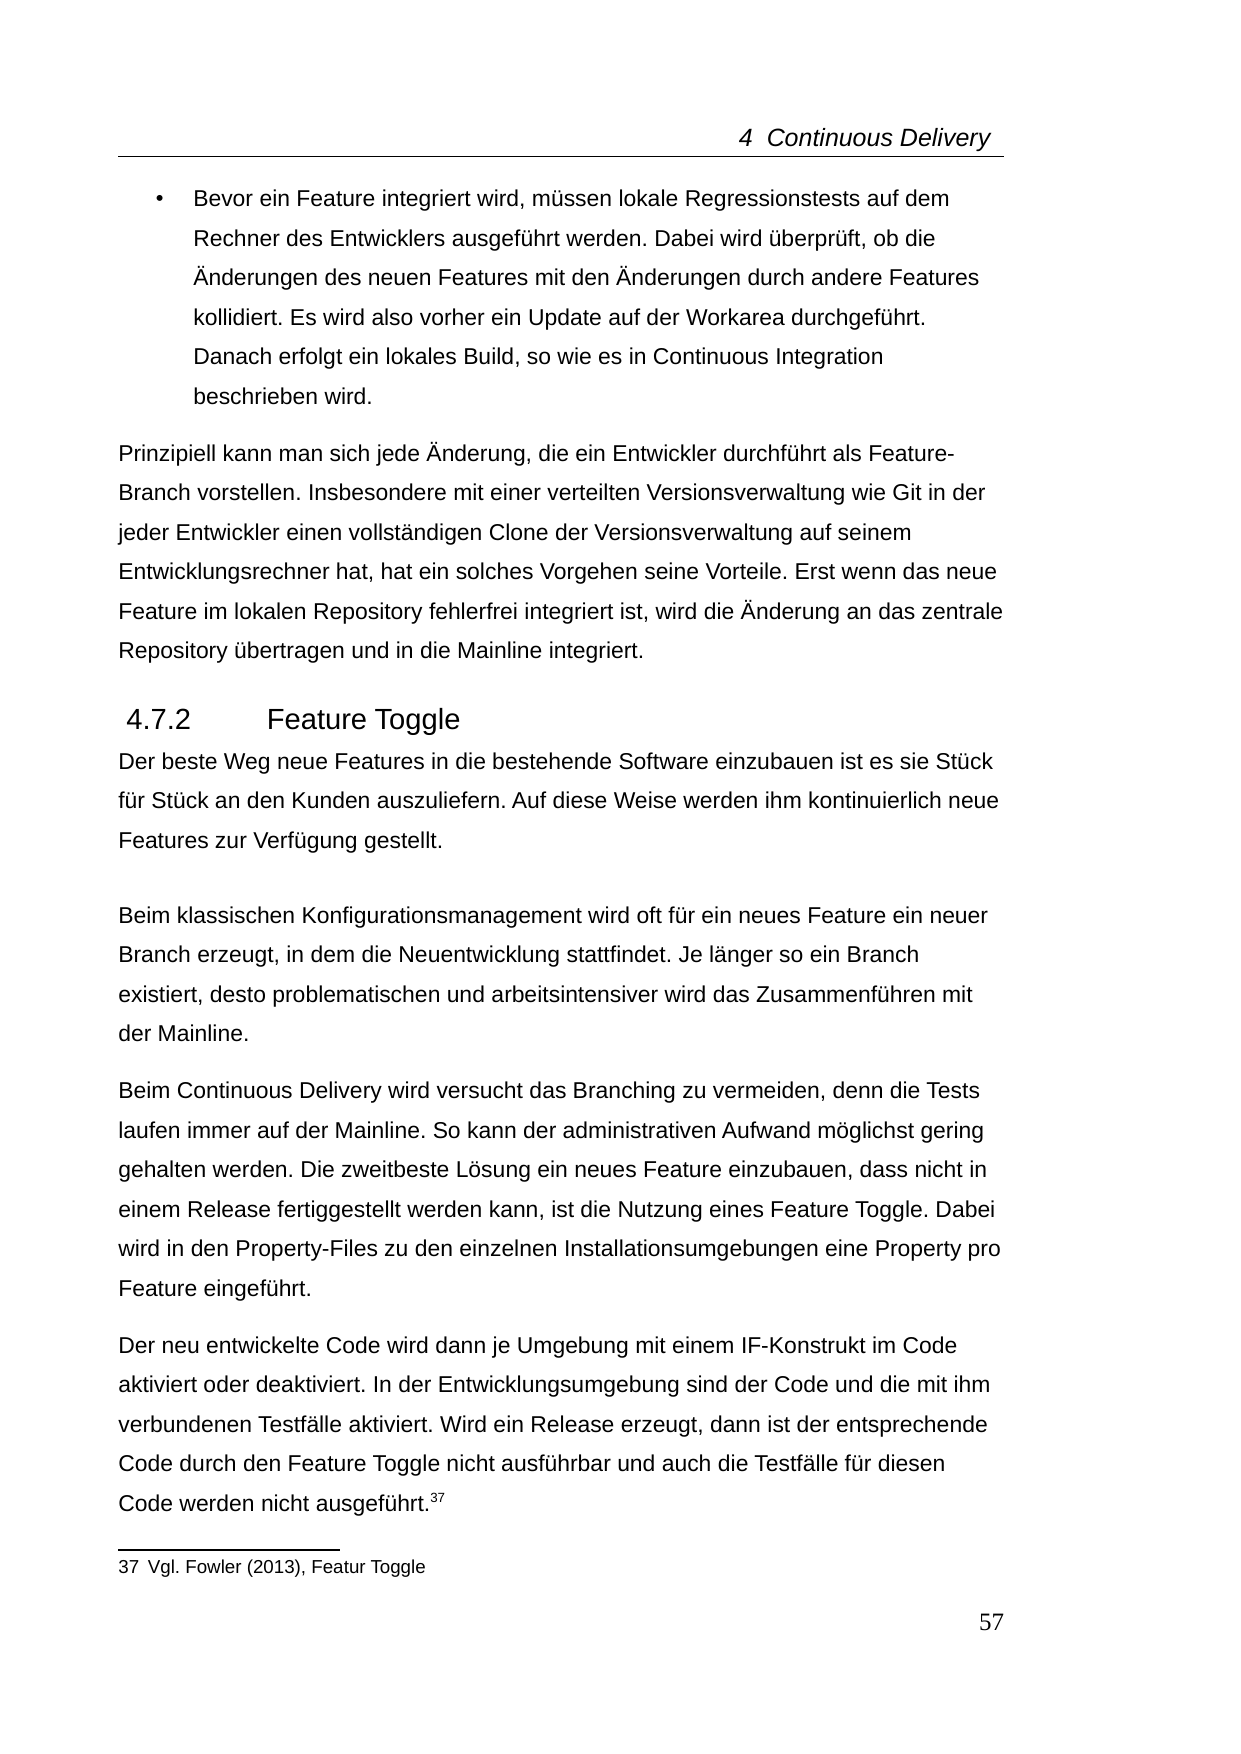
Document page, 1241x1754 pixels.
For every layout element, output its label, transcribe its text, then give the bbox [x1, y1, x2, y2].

text Prinzipiell kann man sich jede Änderung, die ein Entwickler durchführt als Feature-Branch vorstellen. Insbesondere mit einer verteilten Versionsverwaltung wie Git in der jeder Entwickler einen vollständigen Clone der Versionsverwaltung auf seinem Entwicklungsrechner hat, hat ein solches Vorgehen seine Vorteile. Erst wenn das neue Feature im lokalen Repository fehlerfrei integriert ist, wird die Änderung an das zentrale Repository übertragen und in die Mainline integriert. [118, 440, 1004, 663]
text Der beste Weg neue Features in die bestehende Software einzubauen ist es sie Stück für Stück an den Kunden auszuliefern. Auf diese Weise werden ihm kontinuierlich neue Features zur Verfügung gestellt. [118, 748, 1004, 853]
text Der neu entwickelte Code wird dann je Umgebung mit einem IF-Konstrukt im Code aktiviert oder deaktiviert. In der Entwicklungsumgebung sind der Code und die mit ihm verbundenen Testfälle aktiviert. Wird ein Release erzeugt, dann ist der entsprechende Code durch den Feature Toggle nicht ausführbar und auch die Testfälle für diesen Code werden nicht ausgeführt. [118, 1332, 1004, 1516]
subtitle Feature Toggle [118, 702, 1004, 735]
text Beim Continuous Delivery wird versucht das Branching zu vermeiden, denn die Tests laufen immer auf der Mainline. So kann der administrativen Aufwand möglichst gering gehalten werden. Die zweitbeste Lösung ein neues Feature einzubauen, dass nicht in einem Release fertiggestellt werden kann, ist die Nutzung eines Feature Toggle. Dabei wird in den Property-Files zu den einzelnen Installationsumgebungen eine Property pro Feature eingeführt. [118, 1077, 1004, 1301]
text Vgl. Fowler (2013), Featur Toggle [118, 1556, 1004, 1578]
text Beim klassischen Konfigurationsmanagement wird oft für ein neues Feature ein neuer Branch erzeugt, in dem die Neuentwicklung stattfindet. Je länger so ein Branch existiert, desto problematischen und arbeitsintensiver wird das Zusammenführen mit der Mainline. [118, 902, 1004, 1046]
list Bevor ein Feature integriert wird, müssen lokale Regressionstests auf dem Rechner des Entwicklers ausgeführt werden. Dabei wird überprüft, ob die Änderungen des neuen Features mit den Änderungen durch andere Features kollidiert. Es wird also vorher ein Update auf der Workarea durchgeführt. Danach erfolgt ein lokales Build, so wie es in Continuous Integration beschrieben wird. [156, 185, 1004, 409]
